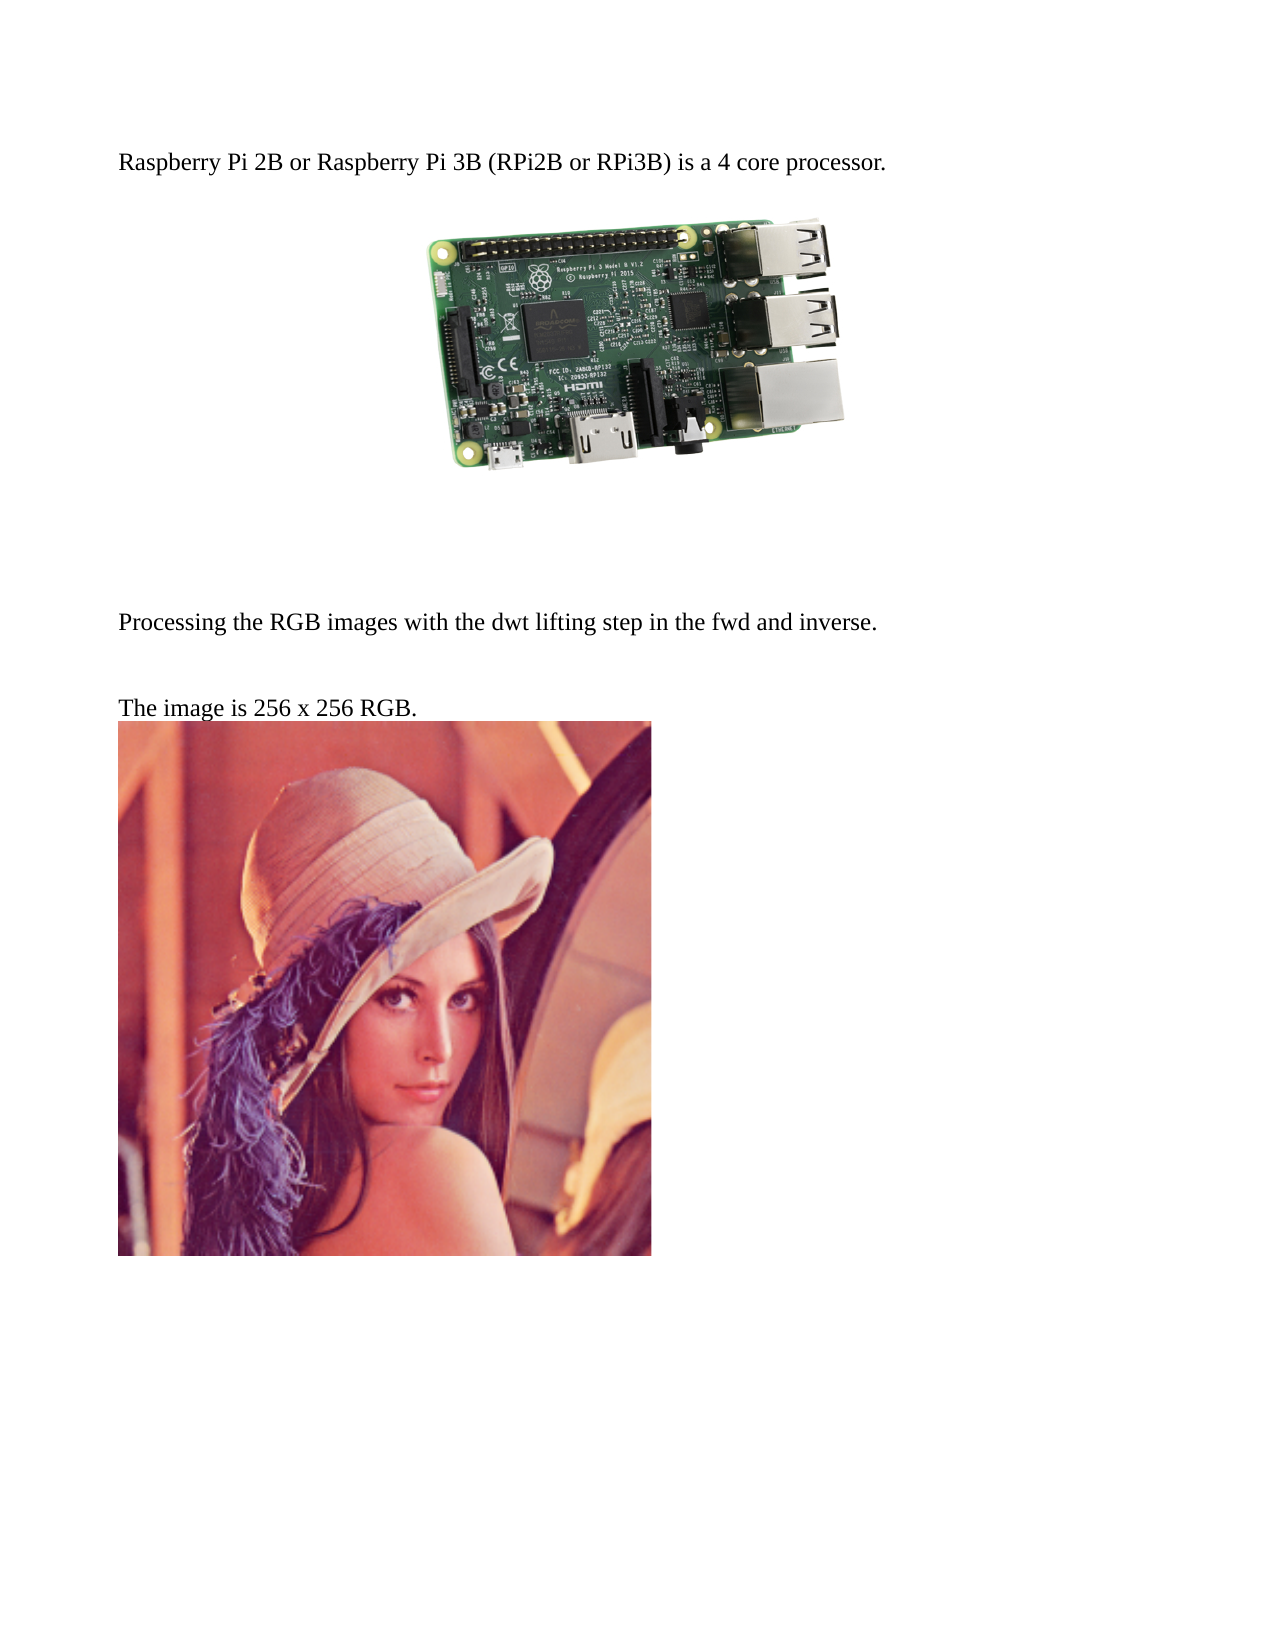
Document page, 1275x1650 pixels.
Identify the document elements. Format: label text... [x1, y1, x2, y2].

text Raspberry Pi 2B or Raspberry Pi 3B (RPi2B or RPi3B) is a 4 core processor. [118, 147, 1157, 176]
text Processing the RGB images with the dwt lifting step in the fwd and inverse. [118, 607, 1157, 636]
picture [118, 721, 652, 1256]
text The image is 256 x 256 RGB. [118, 693, 1157, 722]
picture [412, 204, 863, 480]
